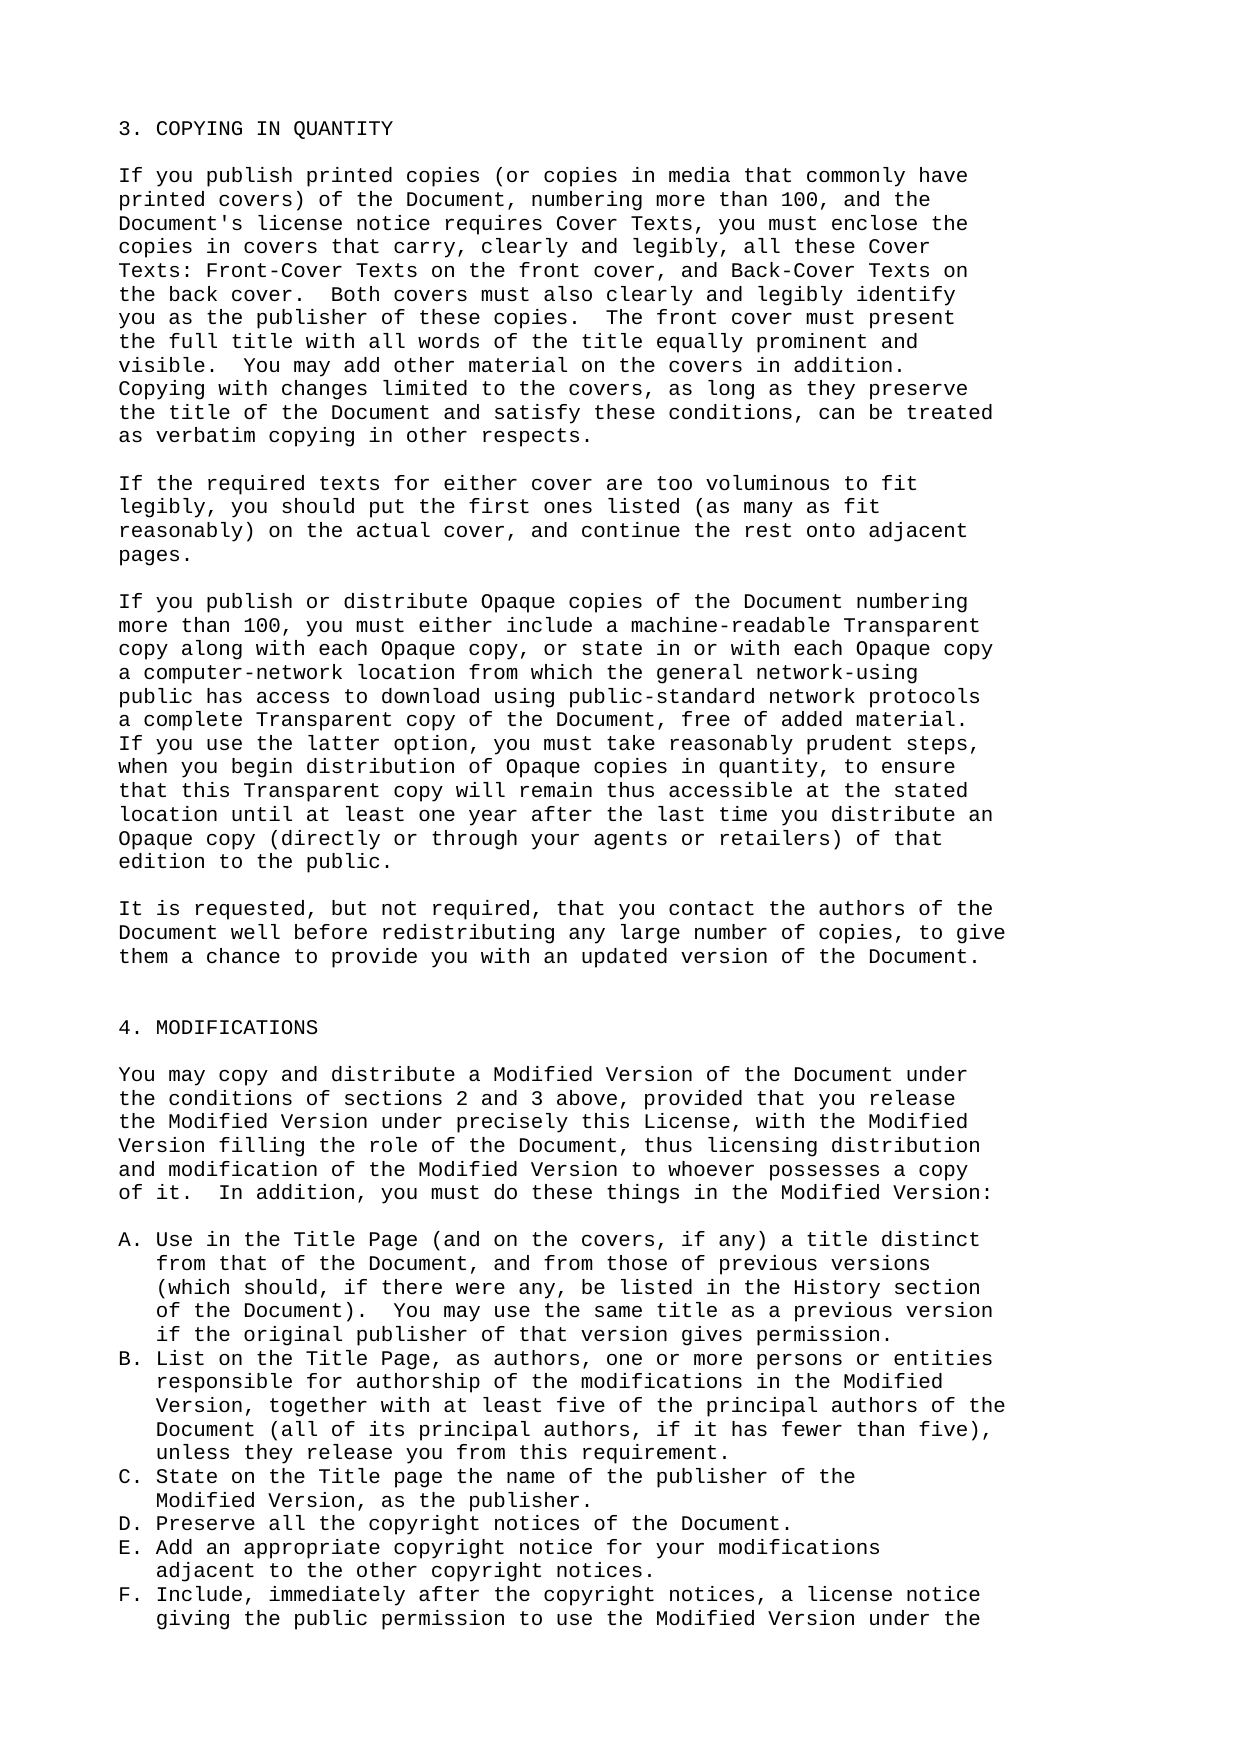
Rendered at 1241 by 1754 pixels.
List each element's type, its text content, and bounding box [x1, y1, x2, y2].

text when you begin distribution of Opaque copies in quantity, to ensure [118, 757, 1122, 780]
text Document (all of its principal authors, if it has fewer than five), [118, 1419, 1122, 1442]
text 4. MODIFICATIONS [118, 1017, 1122, 1040]
text If the required texts for either cover are too voluminous to fit [118, 473, 1122, 496]
text that this Transparent copy will remain thus accessible at the stated [118, 780, 1122, 804]
text printed covers) of the Document, numbering more than 100, and the [118, 189, 1122, 213]
text you as the publisher of these copies. The front cover must present [118, 307, 1122, 331]
text E. Add an appropriate copyright notice for your modifications [118, 1537, 1122, 1561]
text pages. [118, 544, 1122, 567]
text edition to the public. [118, 851, 1122, 875]
text of the Document). You may use the same title as a previous version [118, 1300, 1122, 1324]
text adjacent to the other copyright notices. [118, 1561, 1122, 1584]
text legibly, you should put the first ones listed (as many as fit [118, 496, 1122, 520]
text unless they release you from this requirement. [118, 1442, 1122, 1466]
text D. Preserve all the copyright notices of the Document. [118, 1513, 1122, 1537]
text reasonably) on the actual cover, and continue the rest onto adjacent [118, 520, 1122, 544]
text the back cover. Both covers must also clearly and legibly identify [118, 284, 1122, 307]
text C. State on the Title page the name of the publisher of the [118, 1466, 1122, 1489]
text Copying with changes limited to the covers, as long as they preserve [118, 378, 1122, 402]
text You may copy and distribute a Modified Version of the Document under [118, 1064, 1122, 1088]
text them a chance to provide you with an updated version of the Document. [118, 946, 1122, 969]
text If you publish or distribute Opaque copies of the Document numbering [118, 591, 1122, 615]
text the title of the Document and satisfy these conditions, can be treated [118, 402, 1122, 426]
text Version, together with at least five of the principal authors of the [118, 1395, 1122, 1419]
text Document's license notice requires Cover Texts, you must enclose the [118, 213, 1122, 236]
text Document well before redistributing any large number of copies, to give [118, 922, 1122, 946]
text Texts: Front-Cover Texts on the front cover, and Back-Cover Texts on [118, 260, 1122, 284]
text from that of the Document, and from those of previous versions [118, 1253, 1122, 1277]
text F. Include, immediately after the copyright notices, a license notice [118, 1584, 1122, 1608]
text a complete Transparent copy of the Document, free of added material. [118, 709, 1122, 733]
text a computer-network location from which the general network-using [118, 662, 1122, 686]
text of it. In addition, you must do these things in the Modified Version: [118, 1182, 1122, 1206]
text B. List on the Title Page, as authors, one or more persons or entities [118, 1348, 1122, 1371]
text as verbatim copying in other respects. [118, 426, 1122, 449]
text If you publish printed copies (or copies in media that commonly have [118, 165, 1122, 189]
text A. Use in the Title Page (and on the covers, if any) a title distinct [118, 1229, 1122, 1253]
text Modified Version, as the publisher. [118, 1489, 1122, 1513]
text (which should, if there were any, be listed in the History section [118, 1277, 1122, 1300]
text location until at least one year after the last time you distribute an [118, 804, 1122, 827]
text more than 100, you must either include a machine-readable Transparent [118, 615, 1122, 638]
text copies in covers that carry, clearly and legibly, all these Cover [118, 236, 1122, 260]
text 3. COPYING IN QUANTITY [118, 118, 1122, 142]
text if the original publisher of that version gives permission. [118, 1324, 1122, 1348]
text If you use the latter option, you must take reasonably prudent steps, [118, 733, 1122, 757]
text the full title with all words of the title equally prominent and [118, 331, 1122, 354]
text and modification of the Modified Version to whoever possesses a copy [118, 1158, 1122, 1182]
text the Modified Version under precisely this License, with the Modified [118, 1111, 1122, 1135]
text the conditions of sections 2 and 3 above, provided that you release [118, 1088, 1122, 1111]
text Version filling the role of the Document, thus licensing distribution [118, 1135, 1122, 1158]
text visible. You may add other material on the covers in addition. [118, 354, 1122, 378]
text giving the public permission to use the Modified Version under the [118, 1608, 1122, 1631]
text responsible for authorship of the modifications in the Modified [118, 1371, 1122, 1395]
text public has access to download using public-standard network protocols [118, 686, 1122, 709]
text It is requested, but not required, that you contact the authors of the [118, 898, 1122, 922]
text copy along with each Opaque copy, or state in or with each Opaque copy [118, 638, 1122, 662]
text Opaque copy (directly or through your agents or retailers) of that [118, 827, 1122, 851]
